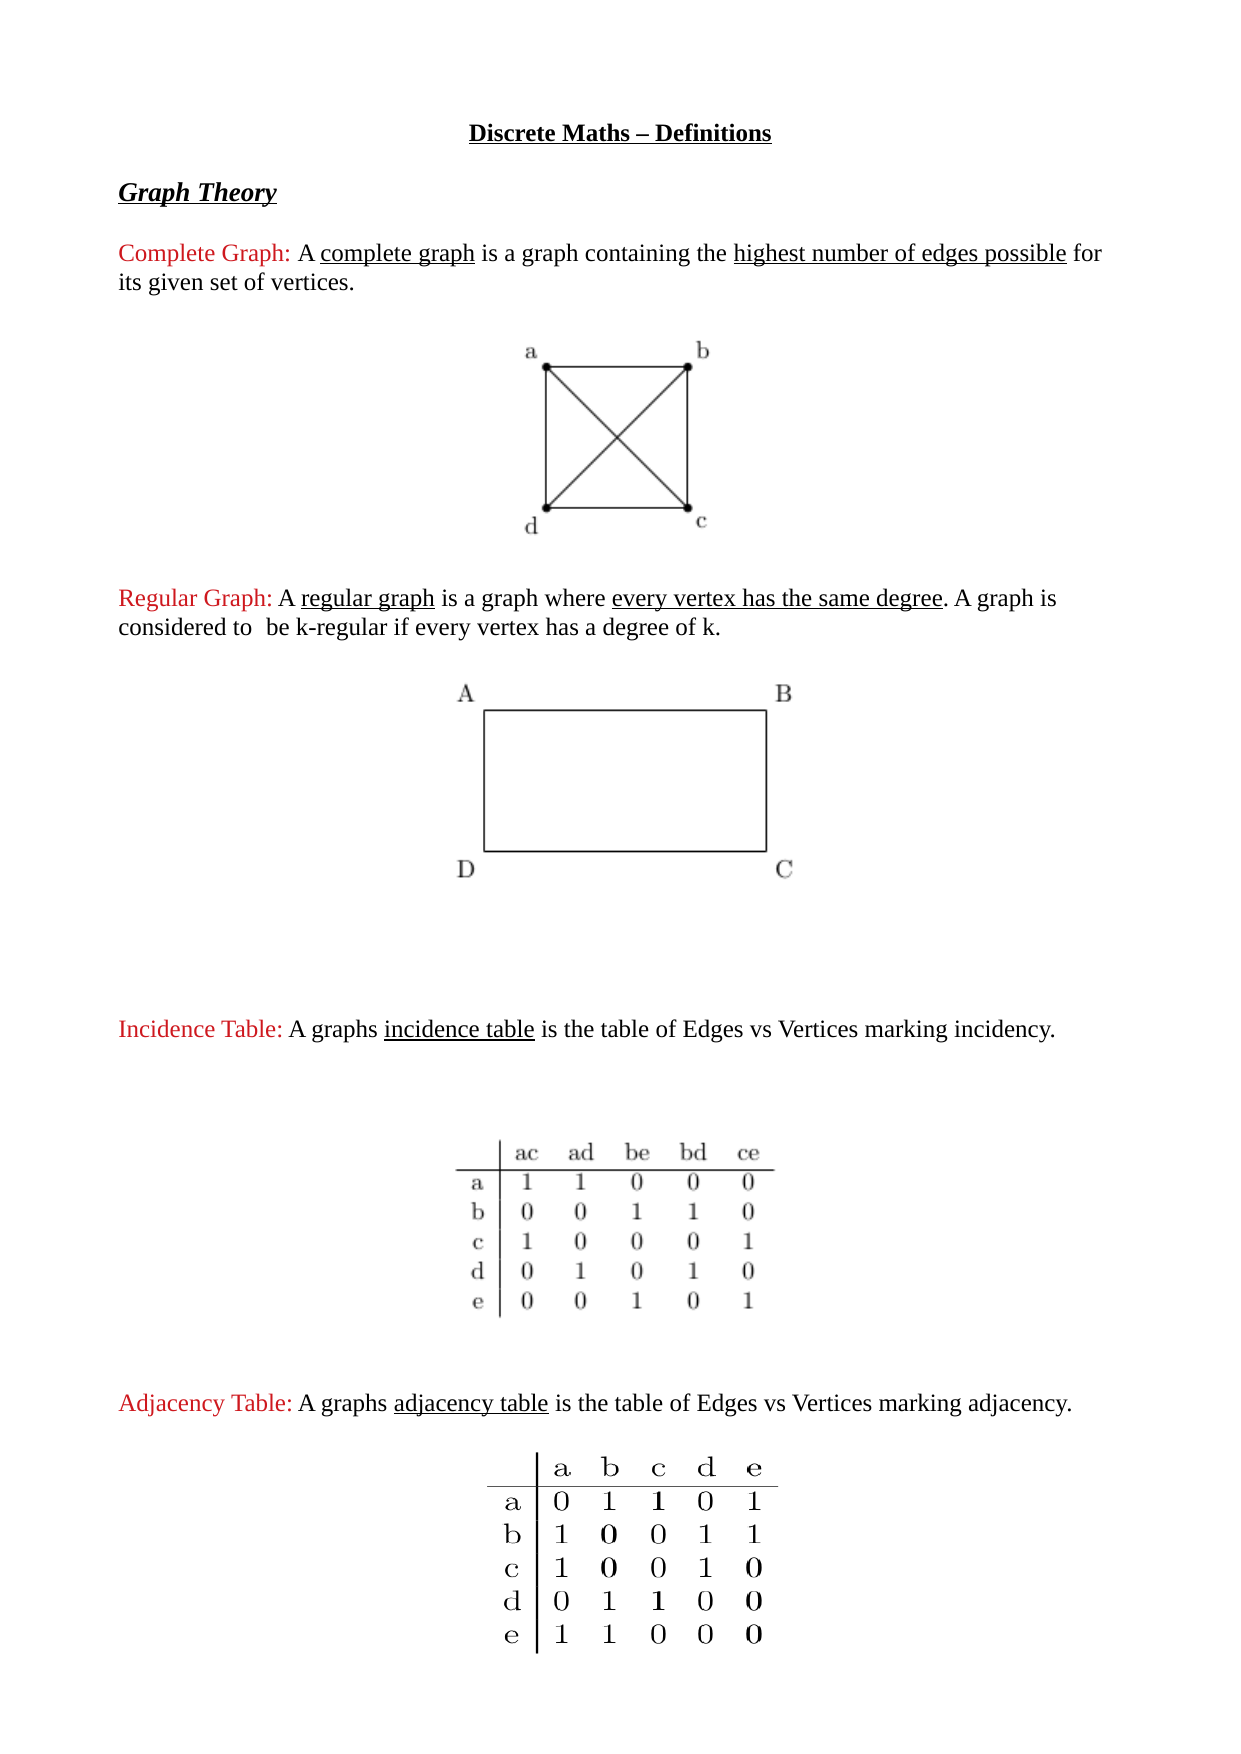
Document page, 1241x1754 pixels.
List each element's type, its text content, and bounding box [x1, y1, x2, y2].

text Adjacency Table: A graphs adjacency table is the table of Edges vs Vertices marking adjacency. [118, 1388, 1122, 1417]
picture [448, 1445, 793, 1662]
text Incidence Table: A graphs incidence table is the table of Edges vs Vertices marking incidency. [118, 1014, 1122, 1043]
picture [450, 1071, 790, 1326]
text Graph Theory [118, 176, 1122, 207]
picture [424, 669, 816, 920]
text Discrete Maths – Definitions [118, 118, 1122, 147]
picture [492, 324, 748, 556]
text Complete Graph: A complete graph is a graph containing the highest number of edges possible for its given set of vertices. [118, 238, 1122, 295]
text Regular Graph: A regular graph is a graph where every vertex has the same degree. A graph is considered to be k-regular if every vertex has a degree of k. [118, 583, 1122, 640]
